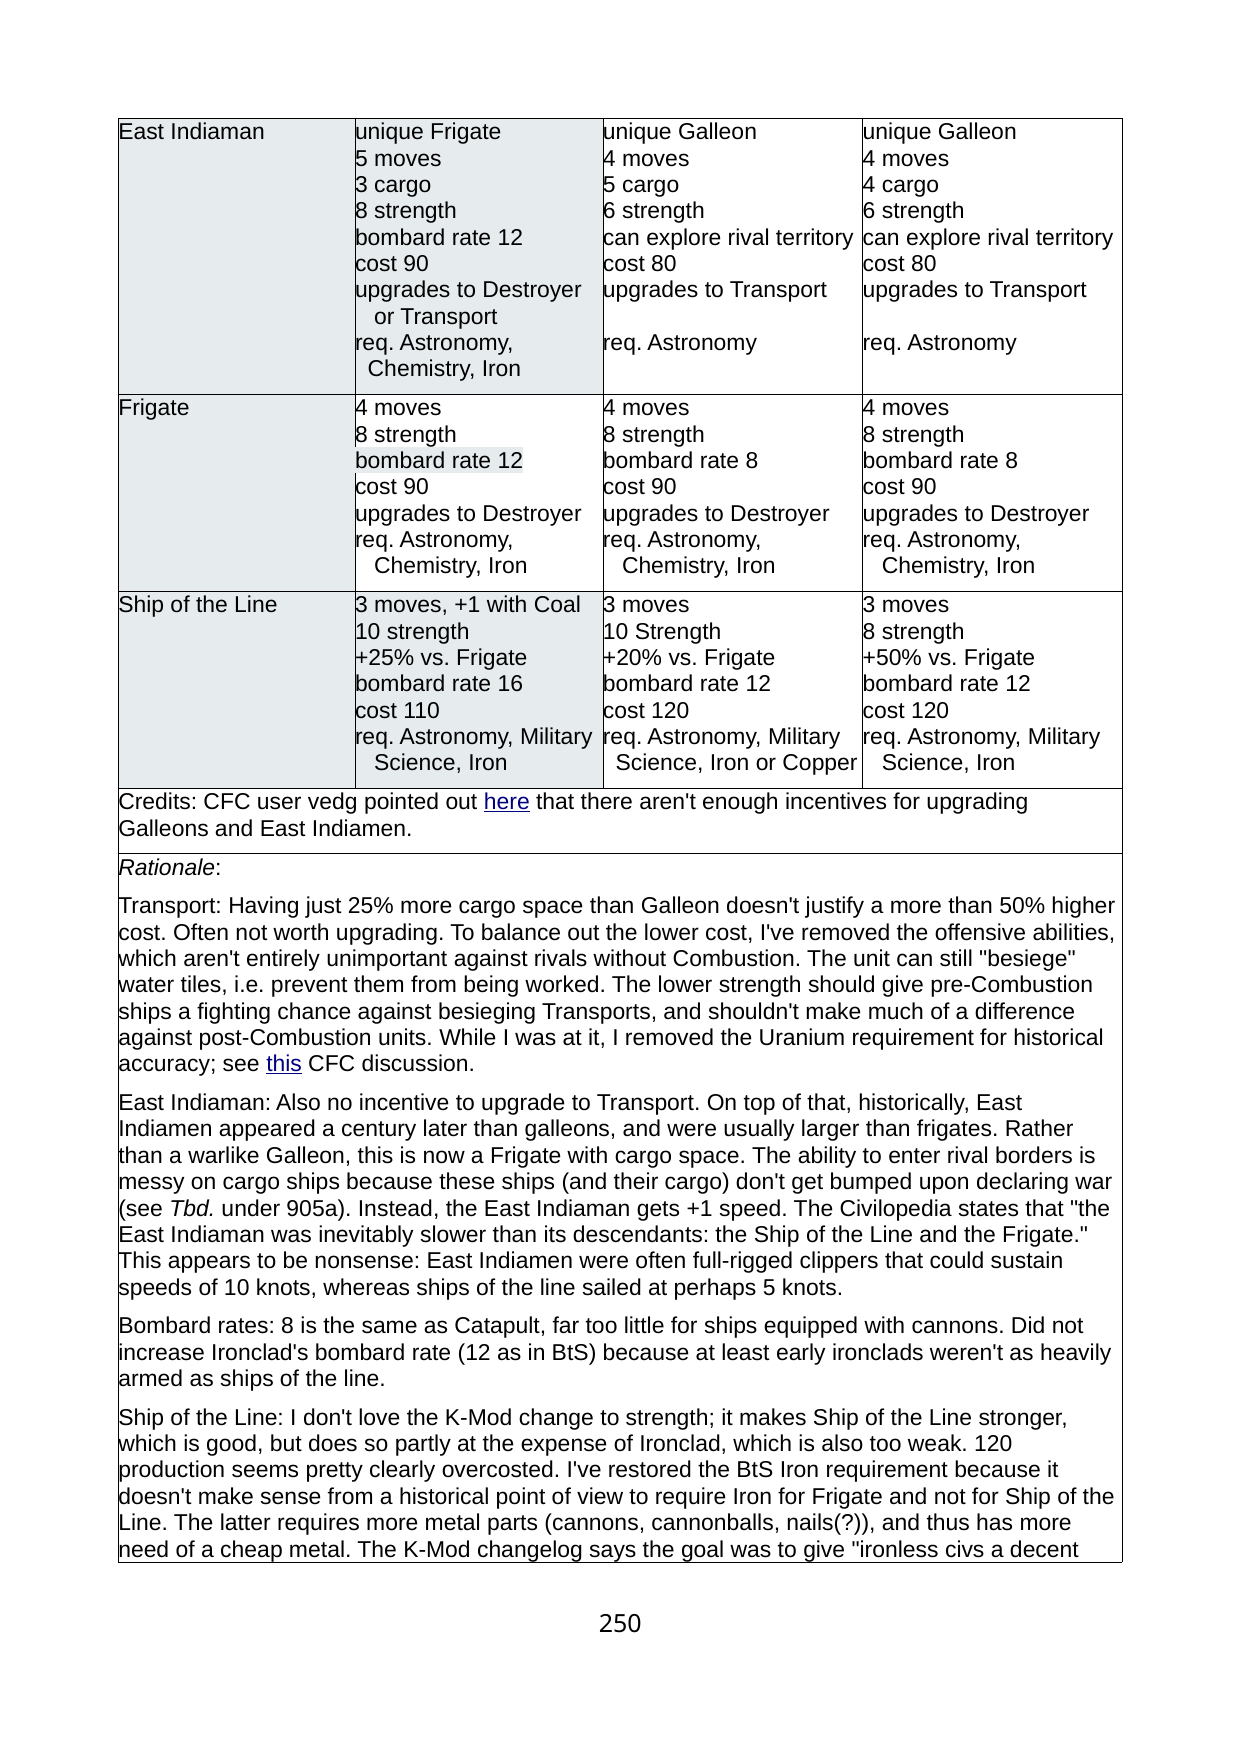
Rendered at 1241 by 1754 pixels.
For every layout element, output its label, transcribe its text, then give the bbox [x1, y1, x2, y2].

table_cell 4 moves 8 strength bombard rate 8 cost 90 upgrades to Destroyer req. Astronomy, Chemistry, Iron [863, 395, 1122, 591]
table_cell Rationale: Transport: Having just 25% more cargo space than Galleon doesn't justify a more than 50% higher cost. Often not worth upgrading. To balance out the lower cost, I've removed the offensive abilities, which aren't entirely unimportant against rivals without Combustion. The unit can still "besiege" water tiles, i.e. prevent them from being worked. The lower strength should give pre-Combustion ships a fighting chance against besieging Transports, and shouldn't make much of a difference against post-Combustion units. While I was at it, I removed the Uranium requirement for historical accuracy; see this CFC discussion. East Indiaman: Also no incentive to upgrade to Transport. On top of that, historically, East Indiamen appeared a century later than galleons, and were usually larger than frigates. Rather than a warlike Galleon, this is now a Frigate with cargo space. The ability to enter rival borders is messy on cargo ships because these ships (and their cargo) don't get bumped upon declaring war (see Tbd. under 905a). Instead, the East Indiaman gets +1 speed. The Civilopedia states that "the East Indiaman was inevitably slower than its descendants: the Ship of the Line and the Frigate." This appears to be nonsense: East Indiamen were often full-rigged clippers that could sustain speeds of 10 knots, whereas ships of the line sailed at perhaps 5 knots. Bombard rates: 8 is the same as Catapult, far too little for ships equipped with cannons. Did not increase Ironclad's bombard rate (12 as in BtS) because at least early ironclads weren't as heavily armed as ships of the line. Ship of the Line: I don't love the K-Mod change to strength; it makes Ship of the Line stronger, which is good, but does so partly at the expense of Ironclad, which is also too weak. 120 production seems pretty clearly overcosted. I've restored the BtS Iron requirement because it doesn't make sense from a historical point of view to require Iron for Frigate and not for Ship of the Line. The latter requires more metal parts (cannons, cannonballs, nails(?)), and thus has more need of a cheap metal. The K-Mod changelog says the goal was to give "ironless civs a decent [119, 854, 1122, 1562]
table_cell East Indiaman [119, 119, 355, 394]
table_cell 3 moves, +1 with Coal 10 strength +25% vs. Frigate bombard rate 16 cost 110 req. Astronomy, Military Science, Iron [356, 592, 603, 788]
table_cell Credits: CFC user vedg pointed out here that there aren't enough incentives for upgrading Galleons and East Indiamen. [119, 789, 1122, 853]
table_cell Frigate [119, 395, 355, 591]
table_cell 4 moves 8 strength bombard rate 12 cost 90 upgrades to Destroyer req. Astronomy, Chemistry, Iron [356, 395, 603, 591]
table_cell unique Galleon 4 moves 5 cargo 6 strength can explore rival territory cost 80 upgrades to Transport req. Astronomy [604, 119, 862, 394]
table_cell 3 moves 8 strength +50% vs. Frigate bombard rate 12 cost 120 req. Astronomy, Military Science, Iron [863, 592, 1122, 788]
table_cell unique Frigate 5 moves 3 cargo 8 strength bombard rate 12 cost 90 upgrades to Destroyer or Transport req. Astronomy, Chemistry, Iron [356, 119, 603, 394]
table_cell unique Galleon 4 moves 4 cargo 6 strength can explore rival territory cost 80 upgrades to Transport req. Astronomy [863, 119, 1122, 394]
table_cell 3 moves 10 Strength +20% vs. Frigate bombard rate 12 cost 120 req. Astronomy, Military Science, Iron or Copper [604, 592, 862, 788]
table_cell 4 moves 8 strength bombard rate 8 cost 90 upgrades to Destroyer req. Astronomy, Chemistry, Iron [604, 395, 862, 591]
table_cell Ship of the Line [119, 592, 355, 788]
